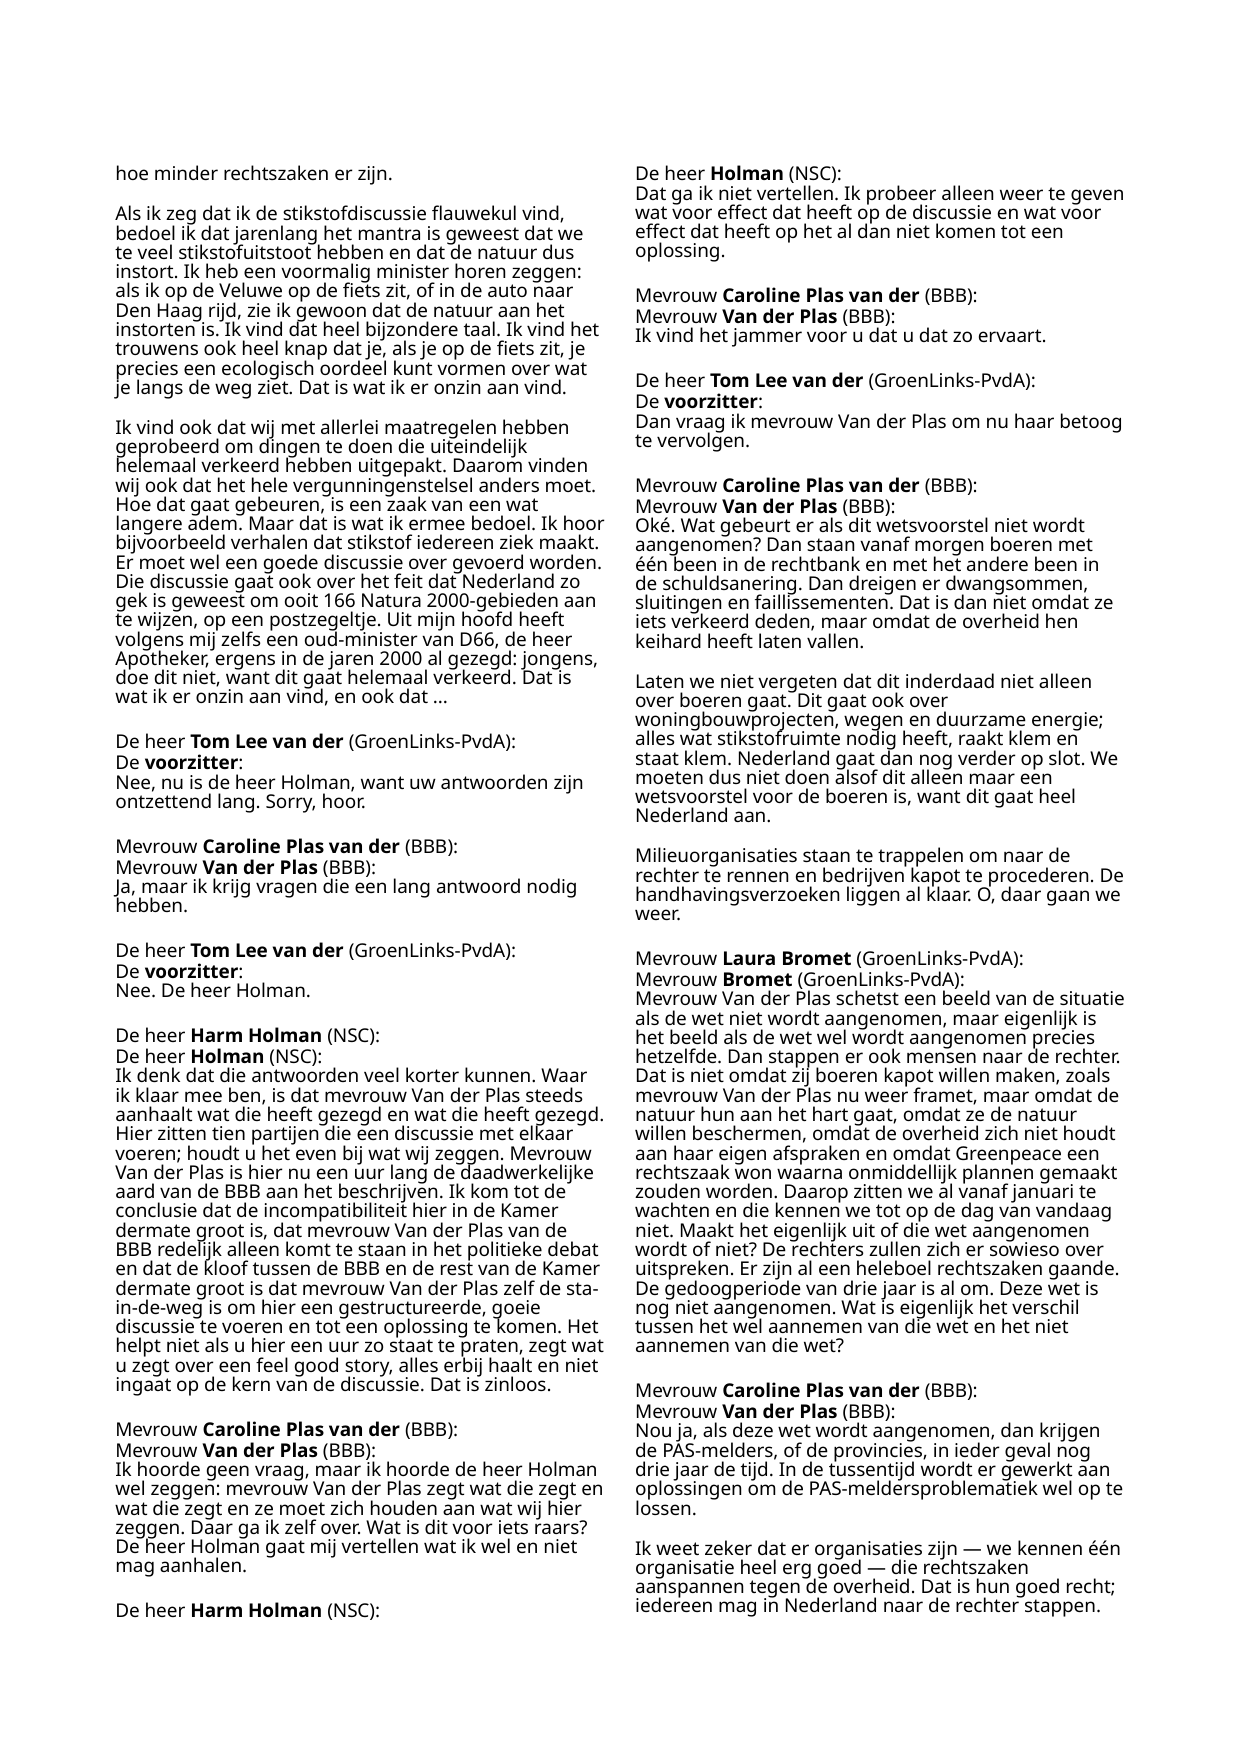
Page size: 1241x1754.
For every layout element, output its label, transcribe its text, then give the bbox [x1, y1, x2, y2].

text Oké. Wat gebeurt er als dit wetsvoorstel niet wordt aangenomen? Dan staan vanaf morgen boeren met één been in de rechtbank en met het andere been in de schuldsanering. Dan dreigen er dwangsommen, sluitingen en faillissementen. Dat is dan niet omdat ze iets verkeerd deden, maar omdat de overheid hen keihard heeft laten vallen. [635, 517, 1125, 652]
text De heer Tom Lee van der (GroenLinks-PvdA): [635, 368, 1125, 393]
text De voorzitter: [115, 754, 605, 774]
text Mevrouw Bromet (GroenLinks-PvdA): [635, 971, 1125, 990]
text De heer Holman (NSC): [115, 1048, 605, 1067]
text De heer Tom Lee van der (GroenLinks-PvdA): [115, 937, 605, 963]
text De heer Tom Lee van der (GroenLinks-PvdA): [115, 729, 605, 754]
text Laten we niet vergeten dat dit inderdaad niet alleen over boeren gaat. Dit gaat ook over woningbouwprojecten, wegen en duurzame energie; alles wat stikstofruimte nodig heeft, raakt klem en staat klem. Nederland gaat dan nog verder op slot. We moeten dus niet doen alsof dit alleen maar een wetsvoorstel voor de boeren is, want dit gaat heel Nederland aan. [635, 673, 1125, 827]
text Mevrouw Van der Plas (BBB): [115, 1442, 605, 1461]
text Mevrouw Caroline Plas van der (BBB): [635, 282, 1125, 308]
text Mevrouw Caroline Plas van der (BBB): [115, 833, 605, 859]
text Mevrouw Van der Plas (BBB): [635, 498, 1125, 517]
text Milieuorganisaties staan te trappelen om naar de rechter te rennen en bedrijven kapot te procederen. De handhavingsverzoeken liggen al klaar. O, daar gaan we weer. [635, 847, 1125, 924]
text Mevrouw Caroline Plas van der (BBB): [115, 1416, 605, 1442]
text Ik hoorde geen vraag, maar ik hoorde de heer Holman wel zeggen: mevrouw Van der Plas zegt wat die zegt en wat die zegt en ze moet zich houden aan wat wij hier zeggen. Daar ga ik zelf over. Wat is dit voor iets raars? De heer Holman gaat mij vertellen wat ik wel en niet mag aanhalen. [115, 1461, 605, 1577]
text De voorzitter: [635, 393, 1125, 413]
text Ik denk dat die antwoorden veel korter kunnen. Waar ik klaar mee ben, is dat mevrouw Van der Plas steeds aanhaalt wat die heeft gezegd en wat die heeft gezegd. Hier zitten tien partijen die een discussie met elkaar voeren; houdt u het even bij wat wij zeggen. Mevrouw Van der Plas is hier nu een uur lang de daadwerkelijke aard van de BBB aan het beschrijven. Ik kom tot de conclusie dat de incompatibiliteit hier in de Kamer dermate groot is, dat mevrouw Van der Plas van de BBB redelijk alleen komt te staan in het politieke debat en dat de kloof tussen de BBB en de rest van de Kamer dermate groot is dat mevrouw Van der Plas zelf de sta-in-de-weg is om hier een gestructureerde, goeie discussie te voeren en tot een oplossing te komen. Het helpt niet als u hier een uur zo staat te praten, zegt wat u zegt over een feel good story, alles erbij haalt en niet ingaat op de kern van de discussie. Dat is zinloos. [115, 1067, 605, 1395]
text Mevrouw Van der Plas (BBB): [115, 859, 605, 878]
text Mevrouw Van der Plas (BBB): [635, 308, 1125, 327]
text Mevrouw Van der Plas schetst een beeld van de situatie als de wet niet wordt aangenomen, maar eigenlijk is het beeld als de wet wel wordt aangenomen precies hetzelfde. Dan stappen er ook mensen naar de rechter. Dat is niet omdat zij boeren kapot willen maken, zoals mevrouw Van der Plas nu weer framet, maar omdat de natuur hun aan het hart gaat, omdat ze de natuur willen beschermen, omdat de overheid zich niet houdt aan haar eigen afspraken en omdat Greenpeace een rechtszaak won waarna onmiddellijk plannen gemaakt zouden worden. Daarop zitten we al vanaf januari te wachten en die kennen we tot op de dag van vandaag niet. Maakt het eigenlijk uit of die wet aangenomen wordt of niet? De rechters zullen zich er sowieso over uitspreken. Er zijn al een heleboel rechtszaken gaande. De gedoogperiode van drie jaar is al om. Deze wet is nog niet aangenomen. Wat is eigenlijk het verschil tussen het wel aannemen van die wet en het niet aannemen van die wet? [635, 990, 1125, 1357]
text Ja, maar ik krijg vragen die een lang antwoord nodig hebben. [115, 878, 605, 917]
text Als ik zeg dat ik de stikstofdiscussie flauwekul vind, bedoel ik dat jarenlang het mantra is geweest dat we te veel stikstofuitstoot hebben en dat de natuur dus instort. Ik heb een voormalig minister horen zeggen: als ik op de Veluwe op de fiets zit, of in de auto naar Den Haag rijd, zie ik gewoon dat de natuur aan het instorten is. Ik vind dat heel bijzondere taal. Ik vind het trouwens ook heel knap dat je, als je op de fiets zit, je precies een ecologisch oordeel kunt vormen over wat je langs de weg ziet. Dat is wat ik er onzin aan vind. [115, 205, 605, 398]
text Dat ga ik niet vertellen. Ik probeer alleen weer te geven wat voor effect dat heeft op de discussie en wat voor effect dat heeft op het al dan niet komen tot een oplossing. [635, 184, 1125, 262]
text Nou ja, als deze wet wordt aangenomen, dan krijgen de PAS-melders, of de provincies, in ieder geval nog drie jaar de tijd. In de tussentijd wordt er gewerkt aan oplossingen om de PAS-meldersproblematiek wel op te lossen. [635, 1422, 1125, 1519]
text Ik weet zeker dat er organisaties zijn — we kennen één organisatie heel erg goed — die rechtszaken aanspannen tegen de overheid. Dat is hun goed recht; iedereen mag in Nederland naar de rechter stappen. [635, 1539, 1125, 1617]
text Mevrouw Van der Plas (BBB): [635, 1403, 1125, 1422]
text Nee, nu is de heer Holman, want uw antwoorden zijn ontzettend lang. Sorry, hoor. [115, 774, 605, 812]
text Mevrouw Laura Bromet (GroenLinks-PvdA): [635, 945, 1125, 971]
text Ik vind het jammer voor u dat u dat zo ervaart. [635, 327, 1125, 347]
text Mevrouw Caroline Plas van der (BBB): [635, 472, 1125, 498]
text Nee. De heer Holman. [115, 982, 605, 1002]
text De heer Holman (NSC): [635, 165, 1125, 184]
text De voorzitter: [115, 963, 605, 982]
text De heer Harm Holman (NSC): [115, 1597, 605, 1623]
text Dan vraag ik mevrouw Van der Plas om nu haar betoog te vervolgen. [635, 413, 1125, 451]
text De heer Harm Holman (NSC): [115, 1022, 605, 1048]
text Mevrouw Caroline Plas van der (BBB): [635, 1377, 1125, 1403]
text hoe minder rechtszaken er zijn. [115, 165, 605, 184]
text Ik vind ook dat wij met allerlei maatregelen hebben geprobeerd om dingen te doen die uiteindelijk helemaal verkeerd hebben uitgepakt. Daarom vinden wij ook dat het hele vergunningenstelsel anders moet. Hoe dat gaat gebeuren, is een zaak van een wat langere adem. Maar dat is wat ik ermee bedoel. Ik hoor bijvoorbeeld verhalen dat stikstof iedereen ziek maakt. Er moet wel een goede discussie over gevoerd worden. Die discussie gaat ook over het feit dat Nederland zo gek is geweest om ooit 166 Natura 2000-gebieden aan te wijzen, op een postzegeltje. Uit mijn hoofd heeft volgens mij zelfs een oud-minister van D66, de heer Apotheker, ergens in de jaren 2000 al gezegd: jongens, doe dit niet, want dit gaat helemaal verkeerd. Dat is wat ik er onzin aan vind, en ook dat ... [115, 419, 605, 708]
